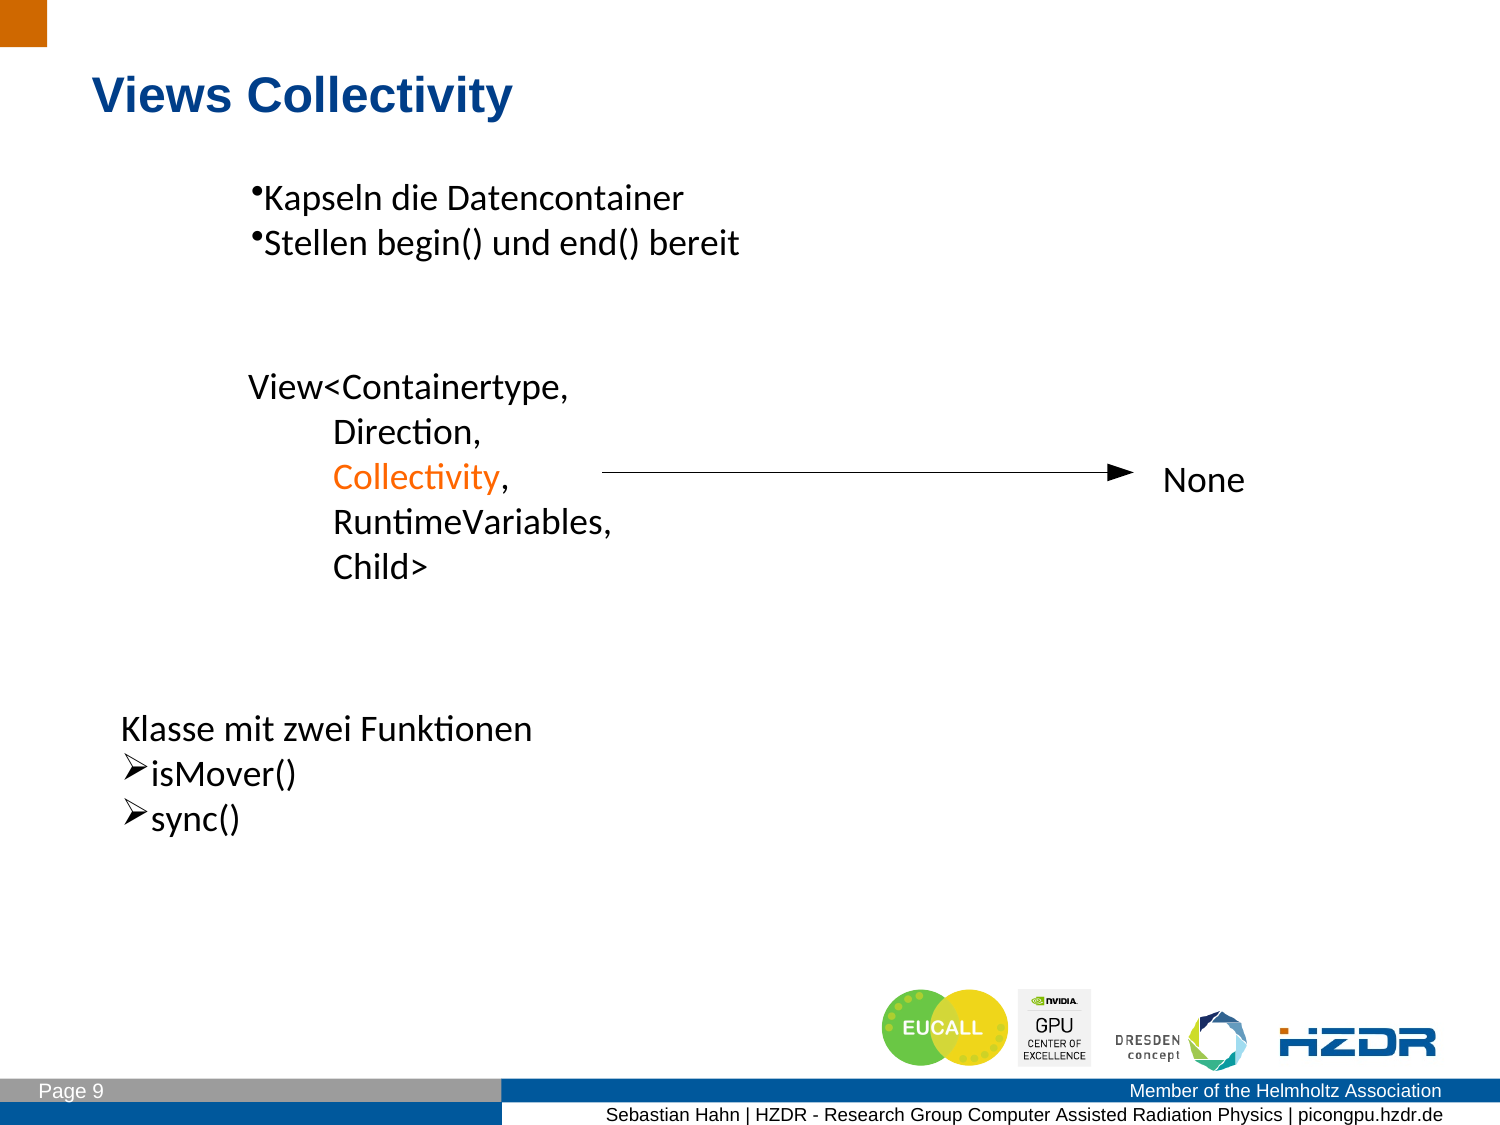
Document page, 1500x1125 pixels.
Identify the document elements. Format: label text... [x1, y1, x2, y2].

list Views Collectivity [76, 54, 1424, 209]
picture [1116, 1011, 1247, 1071]
picture [1257, 1011, 1453, 1073]
text_box Kapseln die Datencontainer Stellen begin() und end() bereit [236, 165, 872, 316]
picture [874, 980, 1099, 1075]
text_box None [1148, 448, 1276, 508]
text_box View<Containertype, Direction, Collectivity, RuntimeVariables, Child> [233, 354, 1418, 595]
text_box Klasse mit zwei Funktionen isMover() sync() [106, 696, 645, 847]
